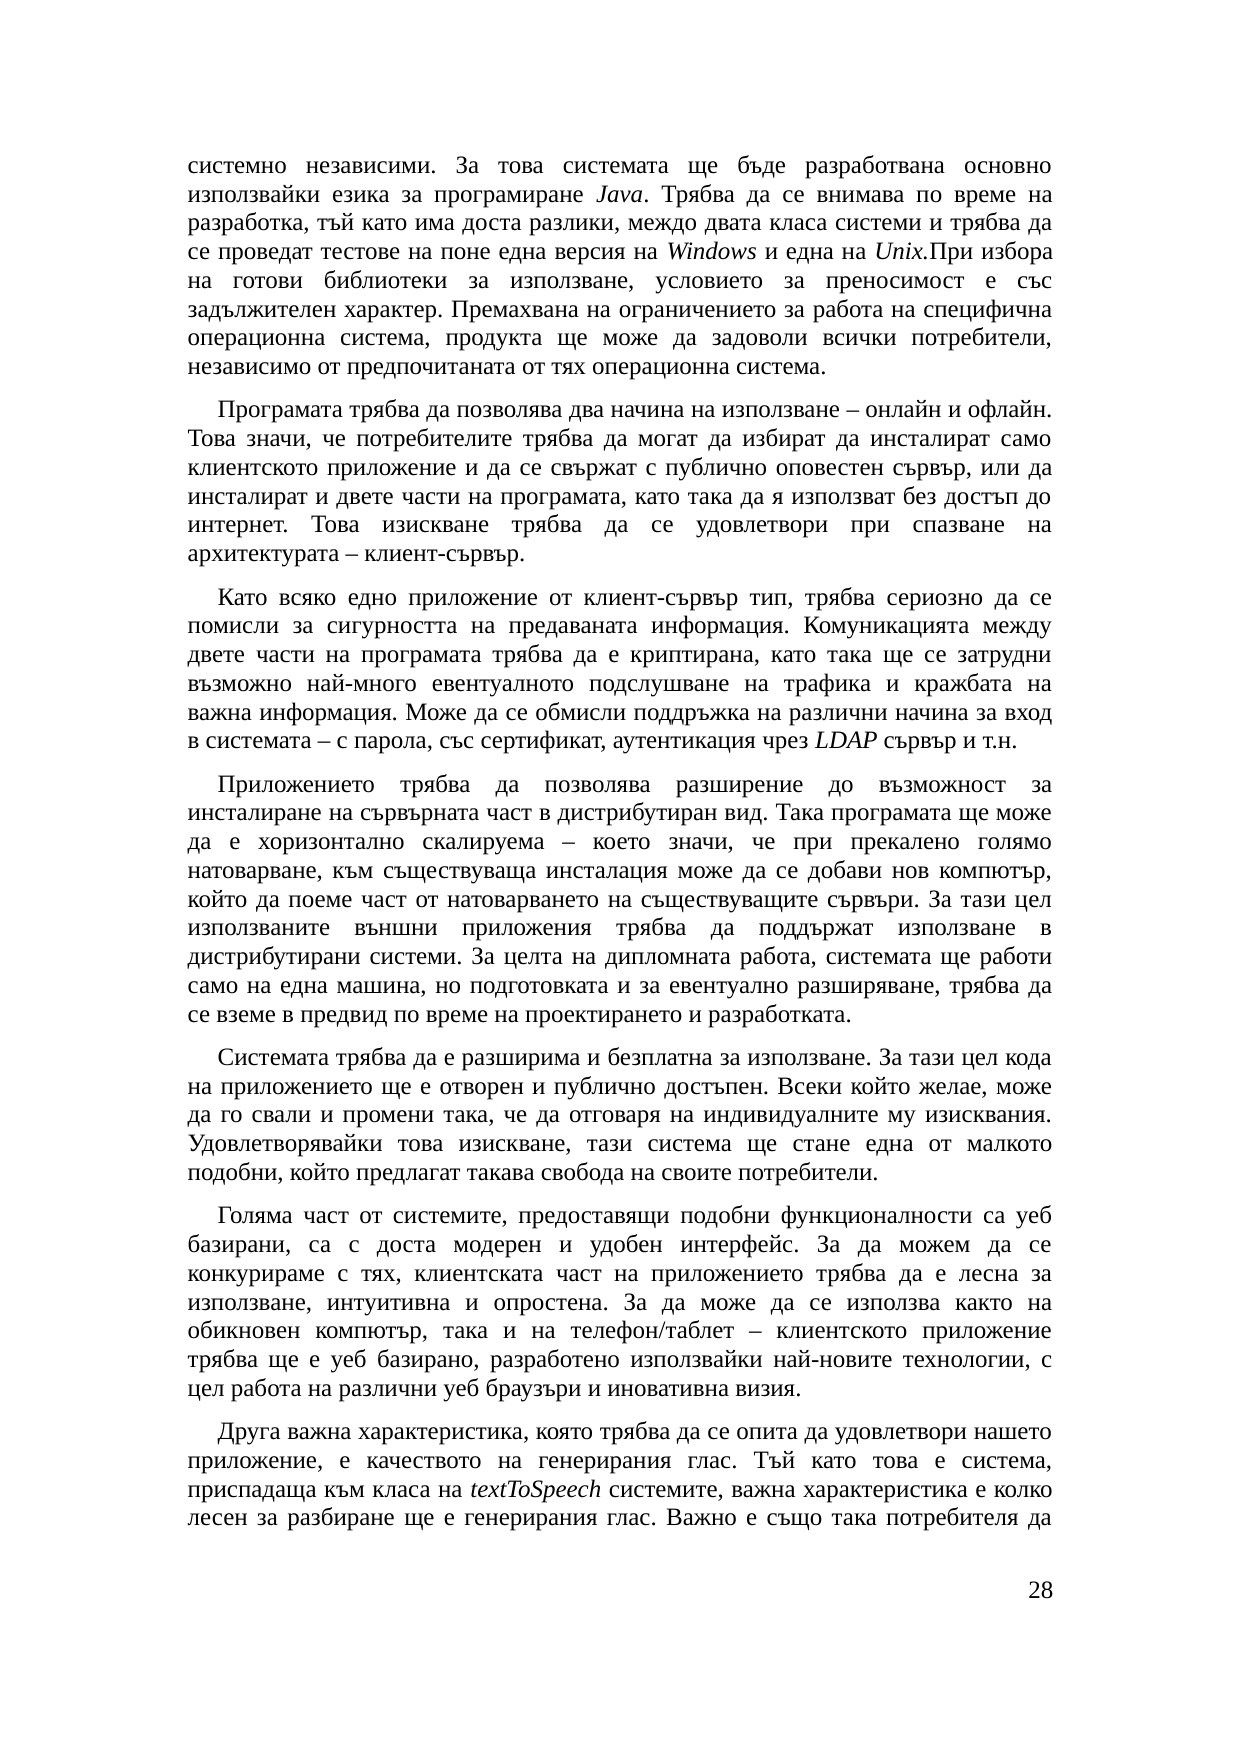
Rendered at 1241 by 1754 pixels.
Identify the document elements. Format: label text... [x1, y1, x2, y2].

text Приложението трябва да позволява разширение до възможност за инсталиране на сървърната част в дистрибутиран вид. Така програмата ще може да е хоризонтално скалируема – което значи, че при прекалено голямо натоварване, към съществуваща инсталация може да се добави нов компютър, който да поеме част от натоварването на съществуващите сървъри. За тази цел използваните външни приложения трябва да поддържат използване в дистрибутирани системи. За целта на дипломната работа, системата ще работи само на една машина, но подготовката и за евентуално разширяване, трябва да се вземе в предвид по време на проектирането и разработката. [187, 769, 1053, 1027]
text Като всяко едно приложение от клиент-сървър тип, трябва сериозно да се помисли за сигурността на предаваната информация. Комуникацията между двете части на програмата трябва да е криптирана, като така ще се затрудни възможно най-много евентуалното подслушване на трафика и кражбата на важна информация. Може да се обмисли поддръжка на различни начина за вход в системата – с парола, със сертификат, аутентикация чрез LDAP сървър и т.н. [187, 582, 1053, 754]
text Голяма част от системите, предоставящи подобни функционалности са уеб базирани, са с доста модерен и удобен интерфейс. За да можем да се конкурираме с тях, клиентската част на приложението трябва да е лесна за използване, интуитивна и опростена. За да може да се използва както на обикновен компютър, така и на телефон/таблет – клиентското приложение трябва ще е уеб базирано, разработено използвайки най-новите технологии, с цел работа на различни уеб браузъри и иновативна визия. [187, 1200, 1053, 1402]
text Друга важна характеристика, която трябва да се опита да удовлетвори нашето приложение, е качеството на генерирания глас. Тъй като това е система, приспадаща към класа на textToSpeech системите, важна характеристика е колко лесен за разбиране ще е генерирания глас. Важно е също така потребителя да [187, 1416, 1053, 1531]
text системно независими. За това системата ще бъде разработвана основно използвайки езика за програмиране Java. Трябва да се внимава по време на разработка, тъй като има доста разлики, междо двата класа системи и трябва да се проведат тестове на поне една версия на Windows и една на Unix.При избора на готови библиотеки за използване, условието за преносимост е със задължителен характер. Премахвана на ограничението за работа на специфична операционна система, продукта ще може да задоволи всички потребители, независимо от предпочитаната от тях операционна система. [187, 150, 1053, 380]
text Системата трябва да е разширима и безплатна за използване. За тази цел кода на приложението ще е отворен и публично достъпен. Всеки който желае, може да го свали и промени така, че да отговаря на индивидуалните му изисквания. Удовлетворявайки това изискване, тази система ще стане една от малкото подобни, който предлагат такава свобода на своите потребители. [187, 1042, 1053, 1186]
text Програмата трябва да позволява два начина на използване – онлайн и офлайн. Това значи, че потребителите трябва да могат да избират да инсталират само клиентското приложение и да се свържат с публично оповестен сървър, или да инсталират и двете части на програмата, като така да я използват без достъп до интернет. Това изискване трябва да се удовлетвори при спазване на архитектурата – клиент-сървър. [187, 394, 1053, 567]
